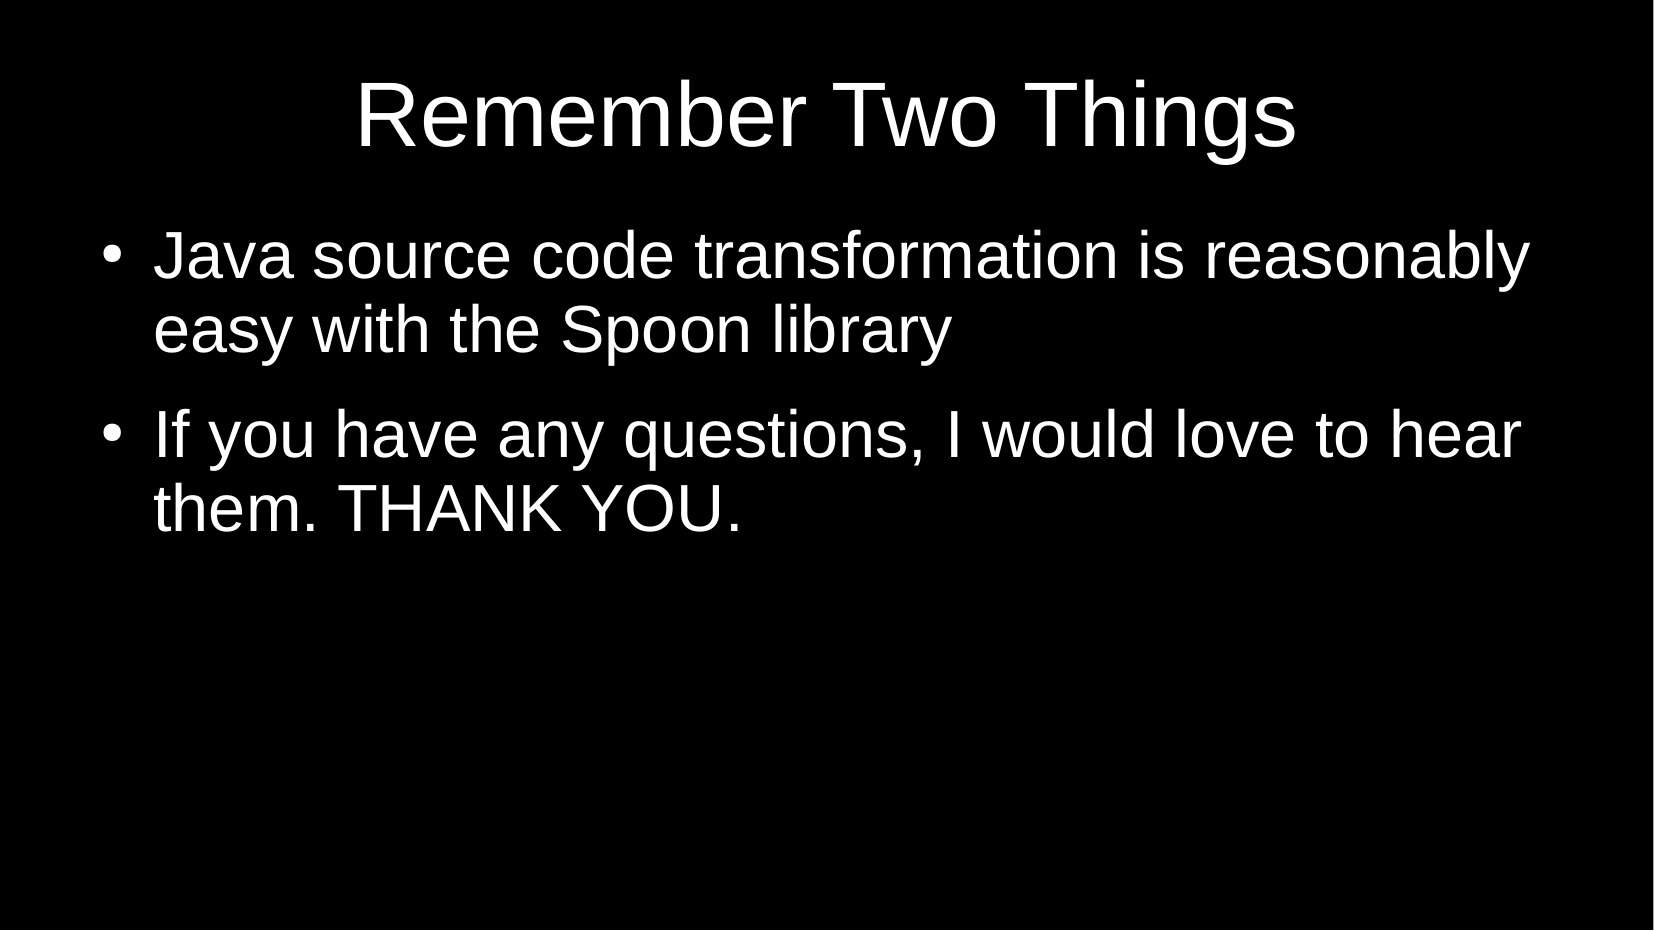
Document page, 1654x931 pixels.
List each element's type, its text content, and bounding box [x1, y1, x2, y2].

title Remember Two Things [82, 37, 1571, 193]
list Java source code transformation is reasonably easy with the Spoon library If you have any questions, I would love to hear them. THANK YOU. [82, 217, 1571, 758]
